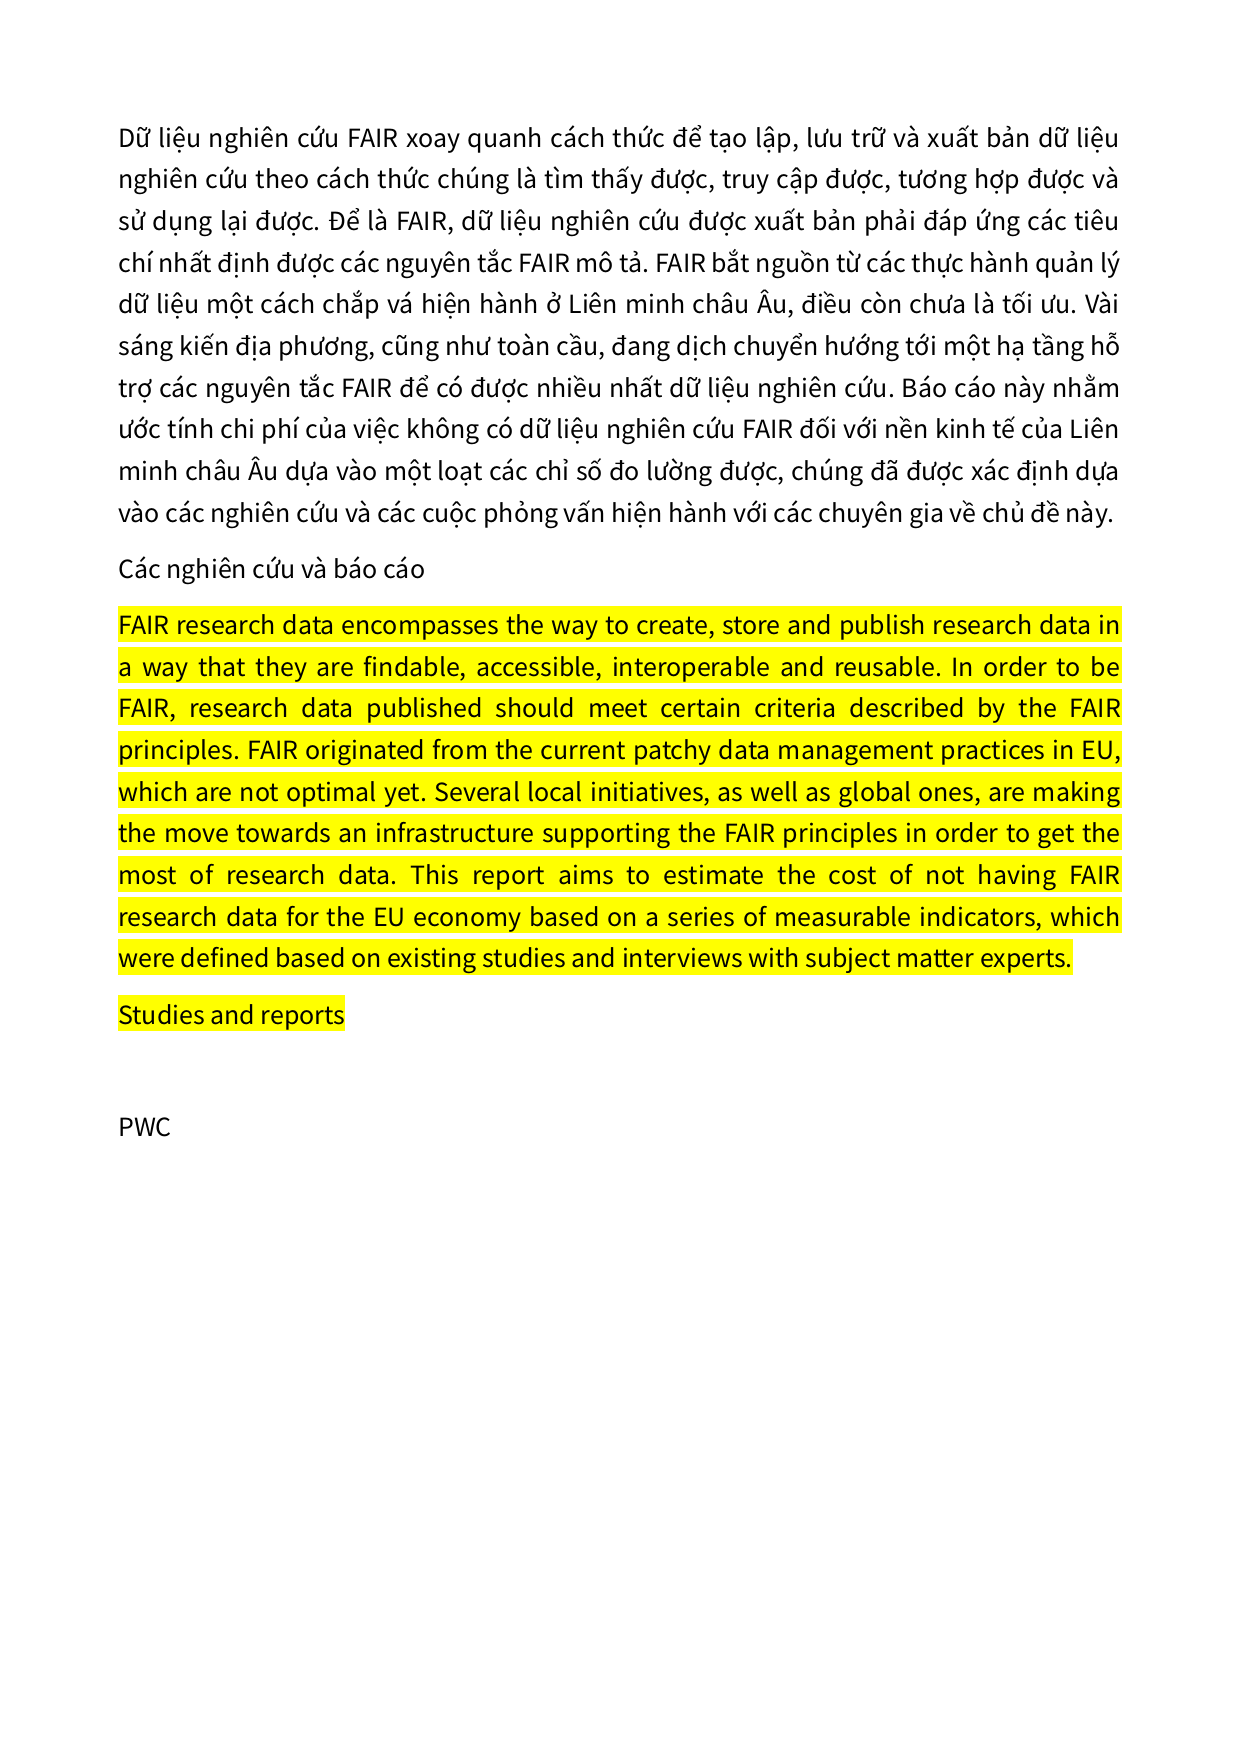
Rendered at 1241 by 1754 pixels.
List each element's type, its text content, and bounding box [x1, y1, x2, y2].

text Các nghiên cứu và báo cáo [118, 549, 1122, 586]
text Dữ liệu nghiên cứu FAIR xoay quanh cách thức để tạo lập, lưu trữ và xuất bản dữ liệu nghiên cứu theo cách thức chúng là tìm thấy được, truy cập được, tương hợp được và sử dụng lại được. Để là FAIR, dữ liệu nghiên cứu được xuất bản phải đáp ứng các tiêu chí nhất định được các nguyên tắc FAIR mô tả. FAIR bắt nguồn từ các thực hành quản lý dữ liệu một cách chắp vá hiện hành ở Liên minh châu Âu, điều còn chưa là tối ưu. Vài sáng kiến địa phương, cũng như toàn cầu, đang dịch chuyển hướng tới một hạ tầng hỗ trợ các nguyên tắc FAIR để có được nhiều nhất dữ liệu nghiên cứu. Báo cáo này nhằm ước tính chi phí của việc không có dữ liệu nghiên cứu FAIR đối với nền kinh tế của Liên minh châu Âu dựa vào một loạt các chỉ số đo lường được, chúng đã được xác định dựa vào các nghiên cứu và các cuộc phỏng vấn hiện hành với các chuyên gia về chủ đề này. [118, 118, 1122, 529]
text PWC [118, 1108, 1122, 1144]
text FAIR research data encompasses the way to create, store and publish research data in a way that they are findable, accessible, interoperable and reusable. In order to be FAIR, research data published should meet certain criteria described by the FAIR principles. FAIR originated from the current patchy data management practices in EU, which are not optimal yet. Several local initiatives, as well as global ones, are making the move towards an infrastructure supporting the FAIR principles in order to get the most of research data. This report aims to estimate the cost of not having FAIR research data for the EU economy based on a series of measurable indicators, which were defined based on existing studies and interviews with subject matter experts. [118, 606, 1122, 975]
text Studies and reports [118, 995, 1122, 1031]
